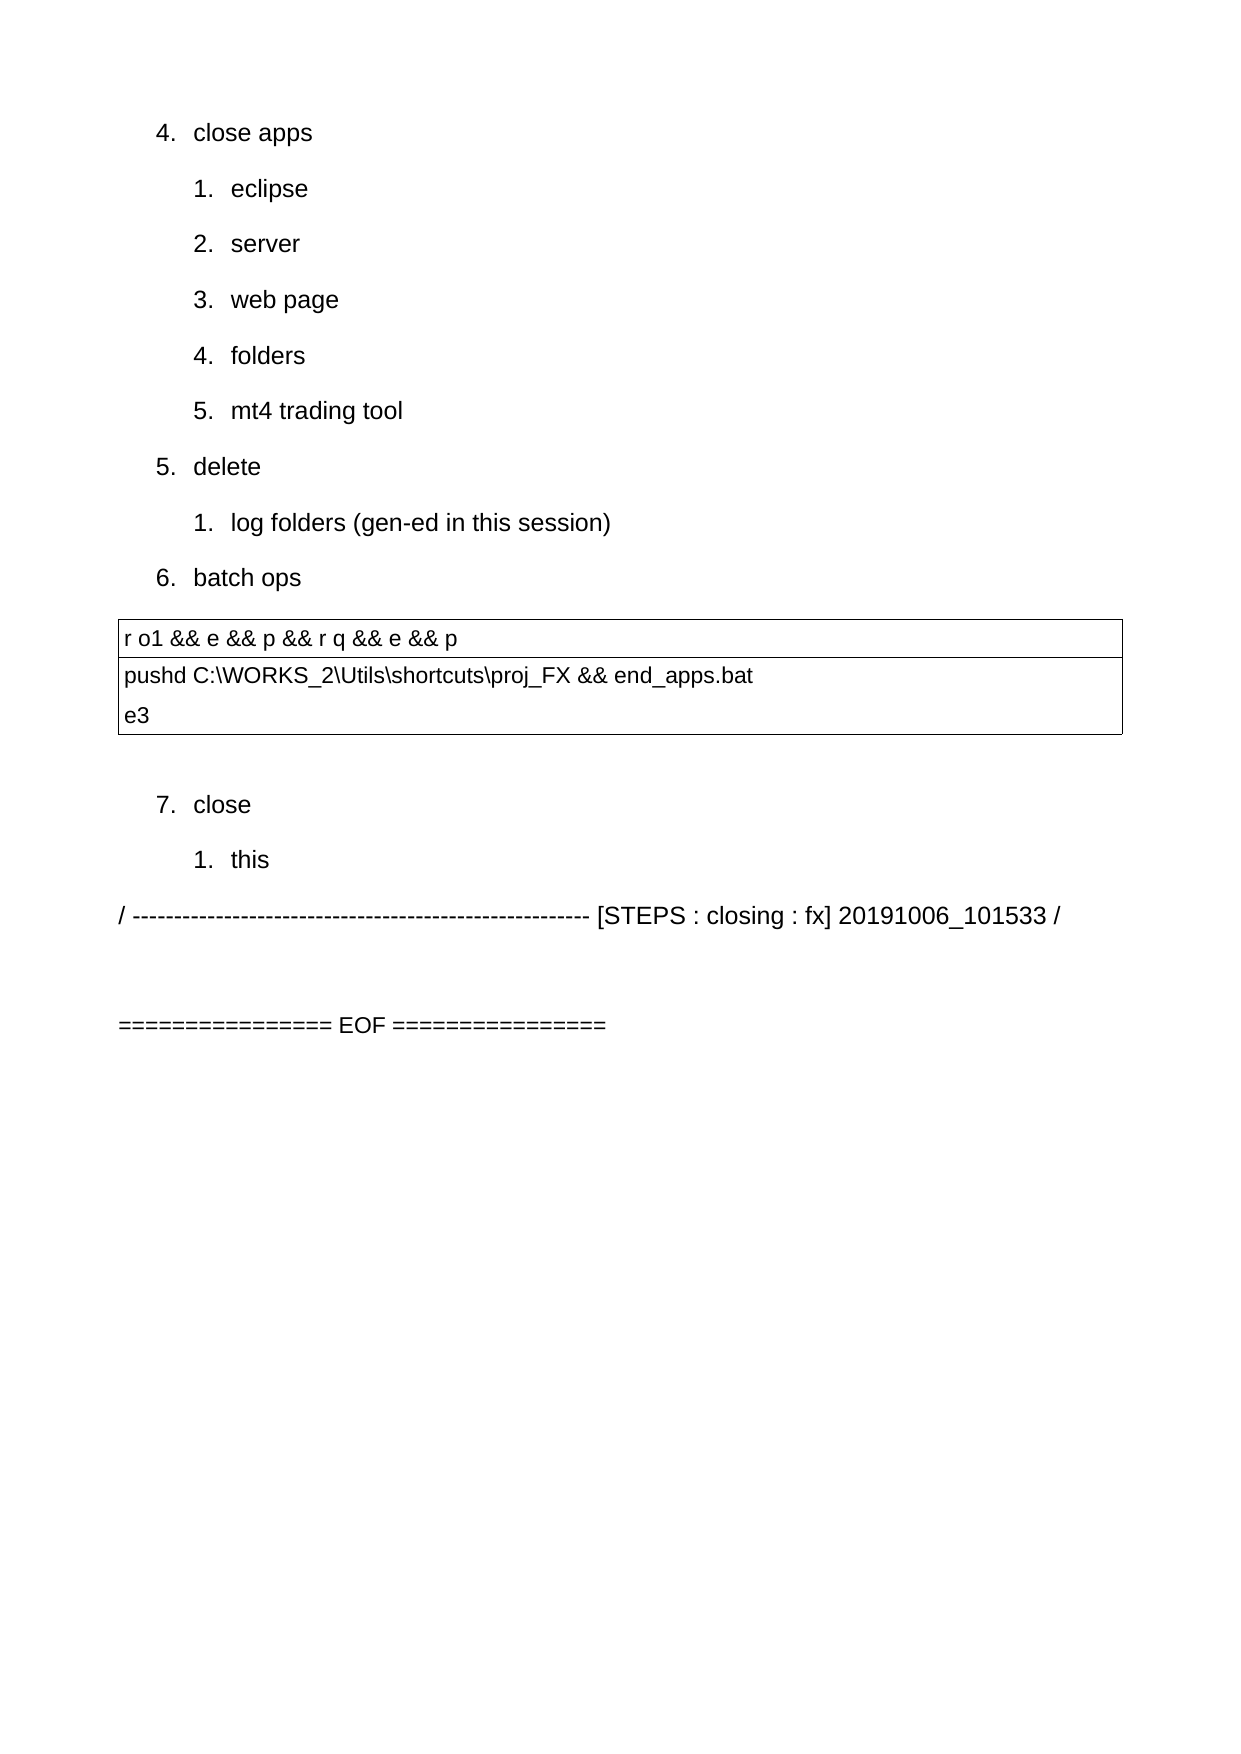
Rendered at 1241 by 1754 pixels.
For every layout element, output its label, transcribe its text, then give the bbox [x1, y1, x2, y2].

list server [193, 229, 1122, 258]
table_cell pushd C:\WORKS_2\Utils\shortcuts\proj_FX && end_apps.bat e3 [119, 658, 1122, 734]
list eclipse [193, 174, 1122, 202]
list this [193, 845, 1122, 874]
list close apps [156, 118, 1122, 147]
text / ------------------------------------------------------- [STEPS : closing : fx] 20191006_101533 / [118, 901, 1122, 930]
list batch ops [156, 563, 1122, 592]
list web page [193, 285, 1122, 314]
text ================ EOF ================ [118, 1012, 1122, 1039]
list mt4 trading tool [193, 396, 1122, 425]
list log folders (gen-ed in this session) [193, 507, 1122, 536]
list delete [156, 452, 1122, 481]
list close [156, 790, 1122, 818]
table_header r o1 && e && p && r q && e && p [119, 620, 1122, 657]
list folders [193, 341, 1122, 369]
